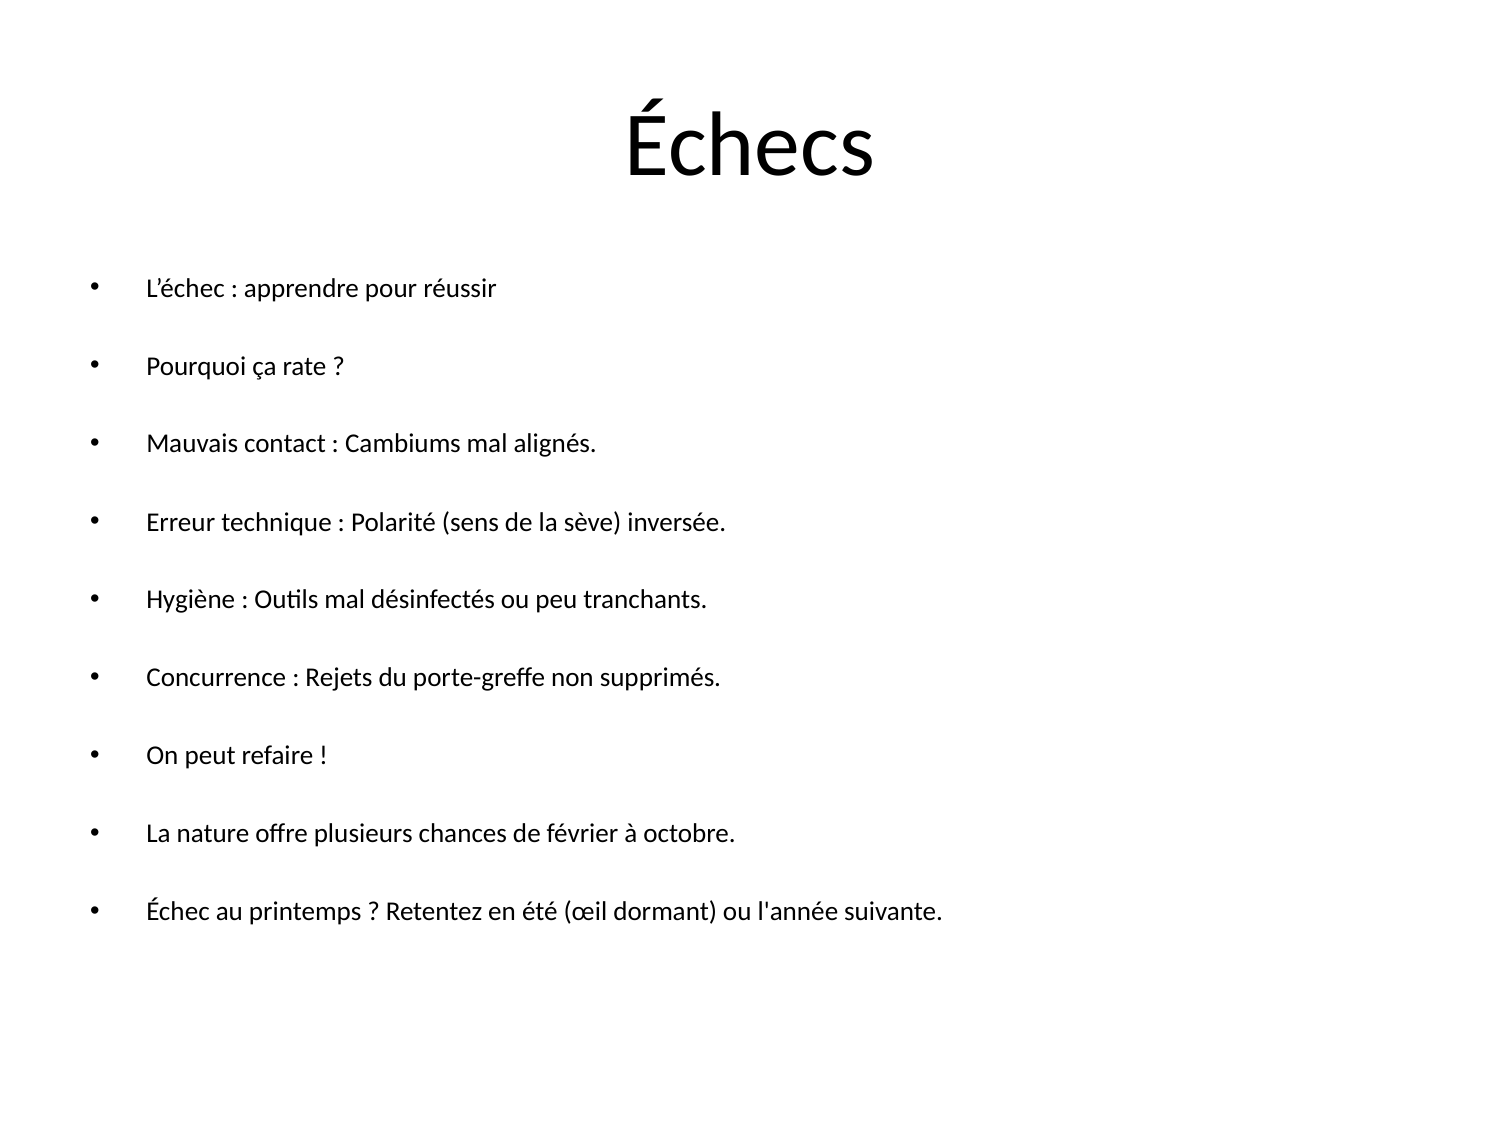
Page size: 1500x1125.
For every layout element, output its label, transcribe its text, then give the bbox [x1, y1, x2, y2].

list L’échec : apprendre pour réussir Pourquoi ça rate ? Mauvais contact : Cambiums mal alignés. Erreur technique : Polarité (sens de la sève) inversée. Hygiène : Outils mal désinfectés ou peu tranchants. Concurrence : Rejets du porte-greffe non supprimés. On peut refaire ! La nature offre plusieurs chances de février à octobre. Échec au printemps ? Retentez en été (œil dormant) ou l'année suivante. [75, 262, 1425, 1005]
title Échecs [75, 45, 1425, 233]
